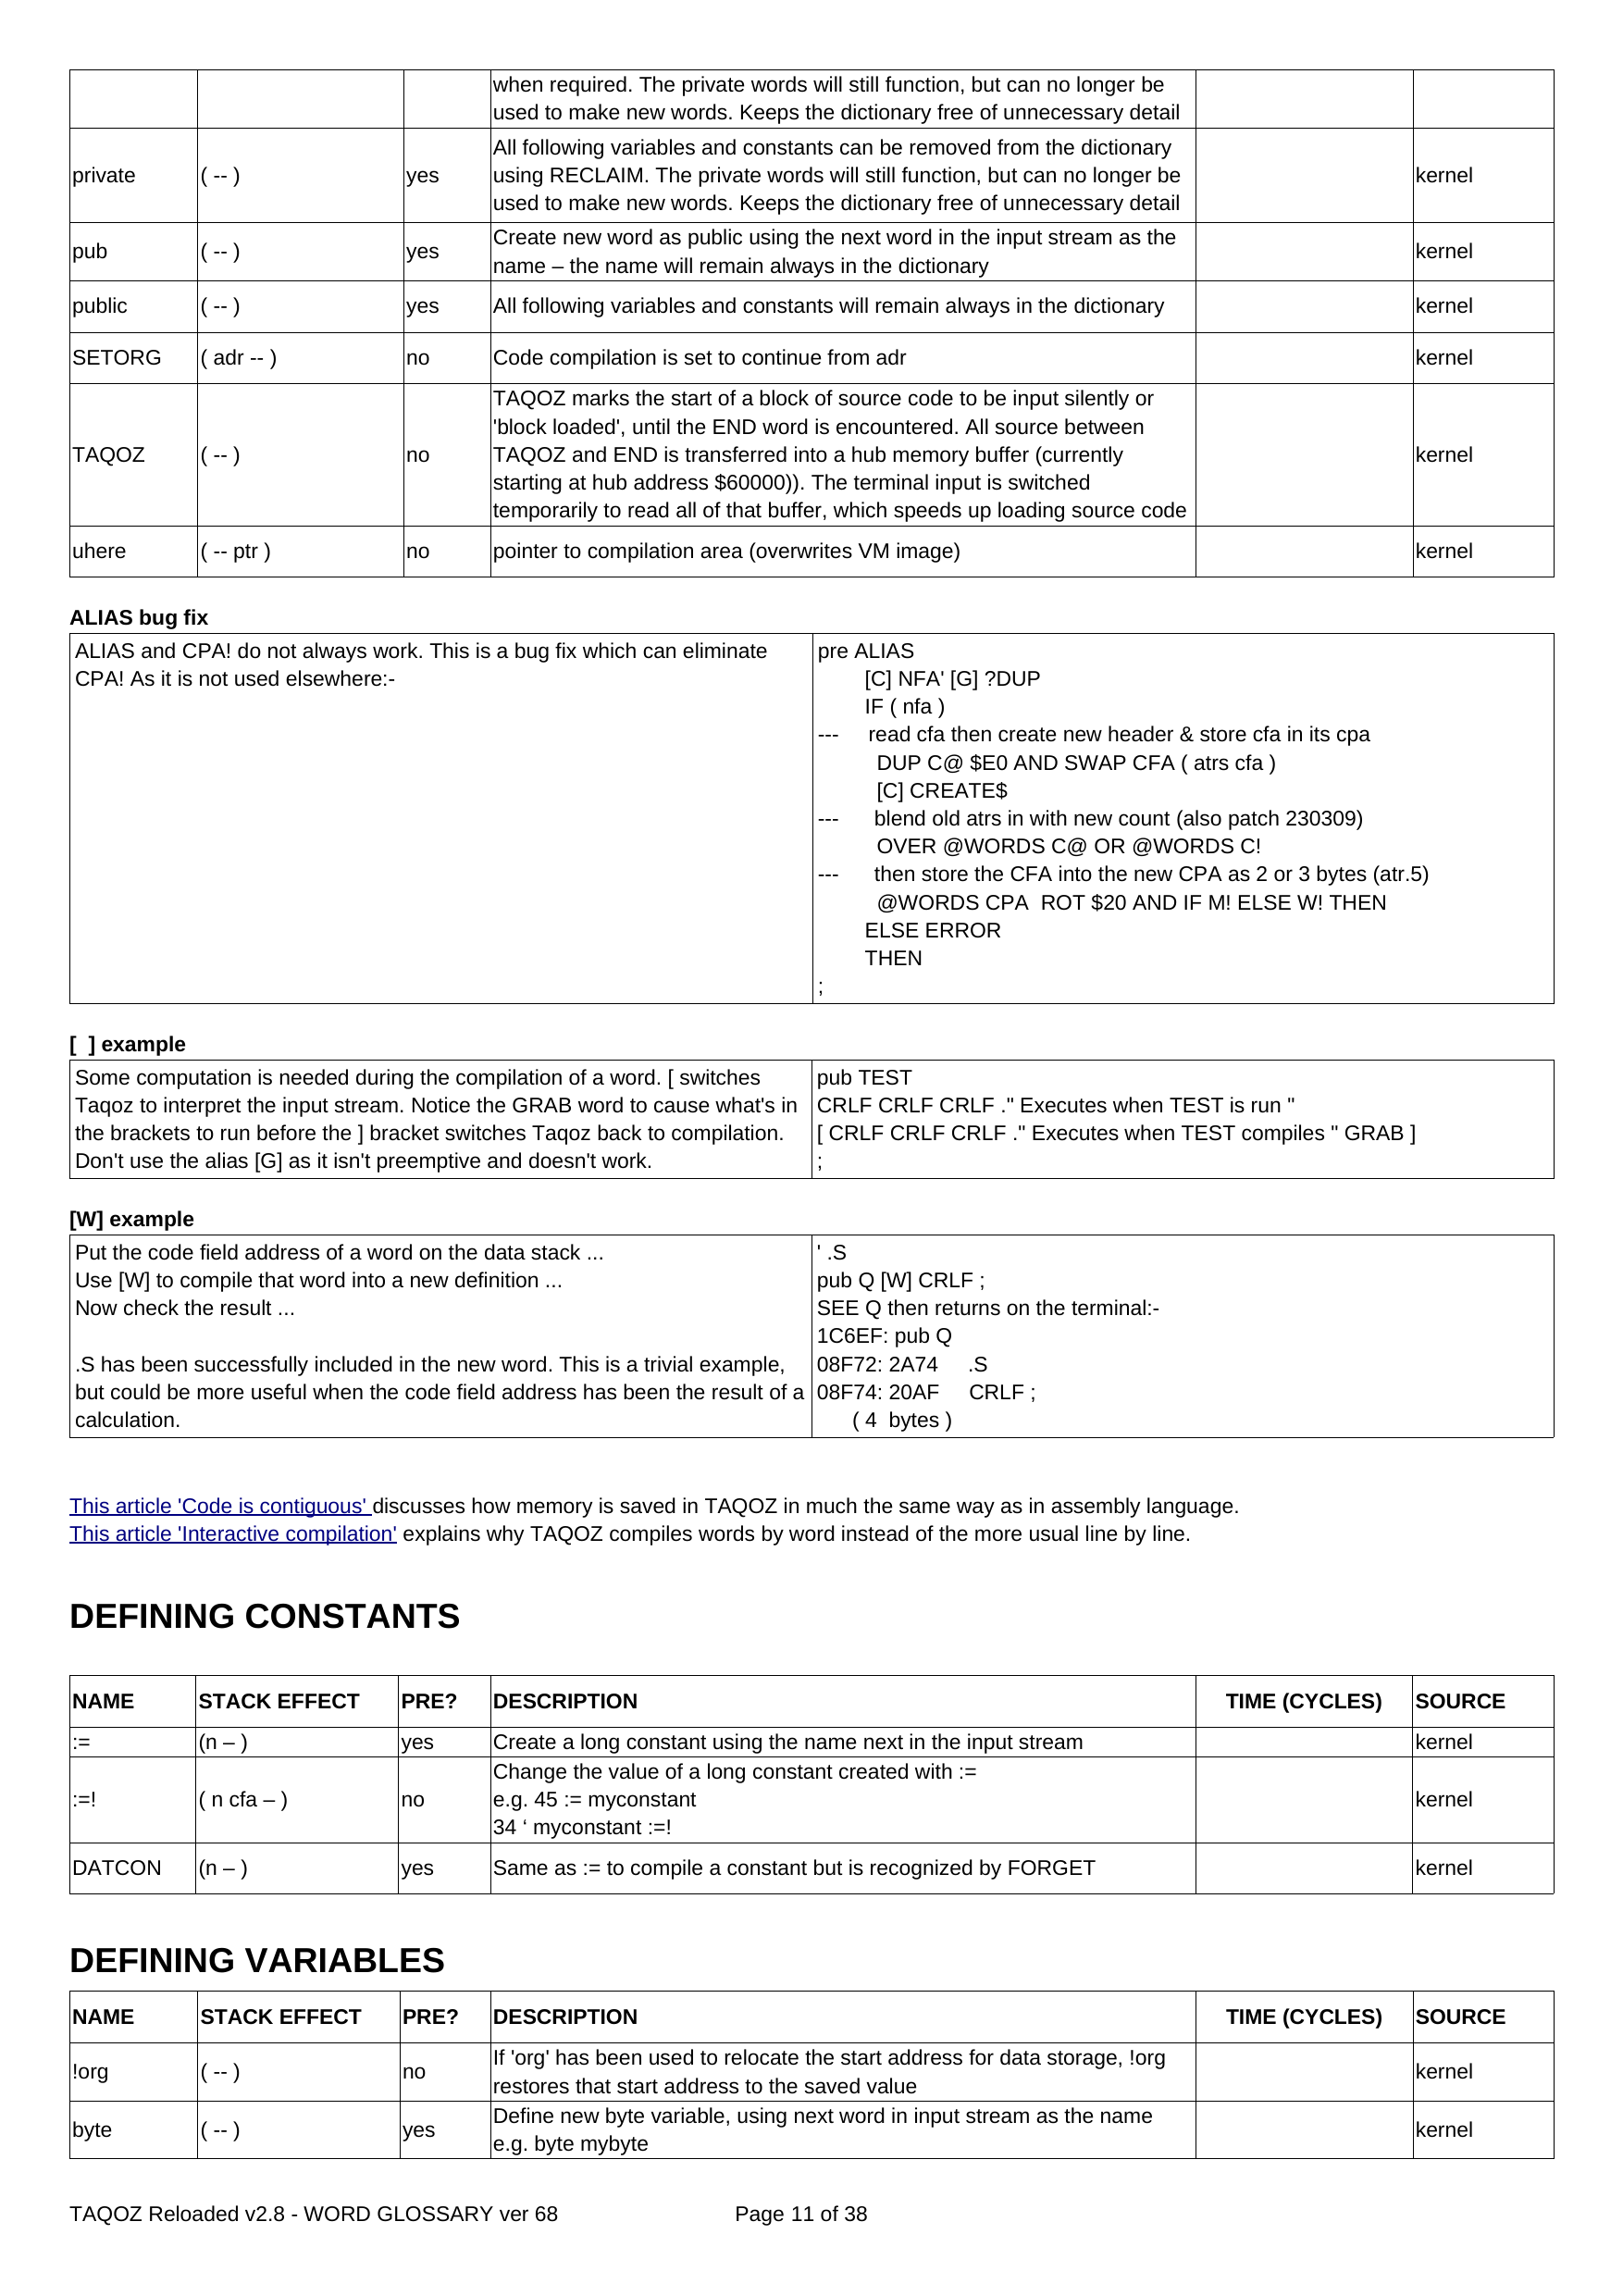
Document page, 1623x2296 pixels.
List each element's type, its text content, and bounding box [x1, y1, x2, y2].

text This article 'Code is contiguous' discusses how memory is saved in TAQOZ in much the same way as in assembly language. [69, 1493, 1554, 1518]
table_cell [1196, 129, 1413, 222]
table_cell kernel [1414, 281, 1554, 331]
table_cell [1196, 281, 1413, 331]
table_cell byte [70, 2102, 197, 2158]
table_cell [1196, 223, 1413, 280]
table_cell no [404, 333, 490, 383]
table_header PRE? [401, 1992, 490, 2042]
table_header STACK EFFECT [196, 1676, 398, 1727]
table_cell no [404, 527, 490, 577]
table_cell [198, 70, 403, 127]
table_cell [70, 70, 197, 127]
table_header TIME (CYCLES) [1196, 1992, 1413, 2042]
table_header Some computation is needed during the compilation of a word. [ switches Taqoz to interpret the input stream. Notice the GRAB word to cause what's in the brackets to run before the ] bracket switches Taqoz back to compilation. Don't use the alias [G] as it isn't preemptive and doesn't work. [70, 1061, 811, 1178]
table_cell [1196, 70, 1413, 127]
table_cell no [401, 2043, 490, 2101]
table_cell [1196, 1843, 1412, 1893]
table_header ' .S pub Q [W] CRLF ; SEE Q then returns on the terminal:- 1C6EF: pub Q 08F72: 2A74 .S 08F74: 20AF CRLF ; ( 4 bytes ) [812, 1235, 1554, 1437]
text This article 'Interactive compilation' explains why TAQOZ compiles words by word instead of the more usual line by line. [69, 1521, 1554, 1545]
table_cell kernel [1413, 1843, 1554, 1893]
table_cell pub [70, 223, 197, 280]
table_cell [1196, 527, 1413, 577]
text [W] example [69, 1207, 1554, 1231]
table_header pub TEST CRLF CRLF CRLF ." Executes when TEST is run " [ CRLF CRLF CRLF ." Executes when TEST compiles " GRAB ] ; [812, 1061, 1554, 1178]
table_cell := [70, 1728, 195, 1756]
table_cell Define new byte variable, using next word in input stream as the name e.g. byte mybyte [491, 2102, 1196, 2158]
table_cell ( n cfa – ) [196, 1757, 398, 1843]
table_cell ( -- ) [198, 281, 403, 331]
table_cell Code compilation is set to continue from adr [491, 333, 1196, 383]
table_cell kernel [1414, 223, 1554, 280]
table_cell [1196, 2102, 1413, 2158]
table_cell pointer to compilation area (overwrites VM image) [491, 527, 1196, 577]
table_header NAME [70, 1676, 195, 1727]
table_header NAME [70, 1992, 197, 2042]
subtitle DEFINING CONSTANTS [69, 1595, 1554, 1635]
table_cell no [404, 384, 490, 525]
table_cell (n – ) [196, 1843, 398, 1893]
subtitle DEFINING VARIABLES [69, 1940, 1554, 1980]
table_cell If 'org' has been used to relocate the start address for data storage, !org restores that start address to the saved value [491, 2043, 1196, 2101]
table_header pre ALIAS [C] NFA' [G] ?DUP IF ( nfa ) --- read cfa then create new header & store cfa in its cpa DUP C@ $E0 AND SWAP CFA ( atrs cfa ) [C] CREATE$ --- blend old atrs in with new count (also patch 230309) OVER @WORDS C@ OR @WORDS C! --- then store the CFA into the new CPA as 2 or 3 bytes (atr.5) @WORDS CPA ROT $20 AND IF M! ELSE W! THEN ELSE ERROR THEN ; [813, 634, 1554, 1003]
table_cell no [399, 1757, 490, 1843]
table_cell ( -- ) [198, 2043, 400, 2101]
table_header TIME (CYCLES) [1196, 1676, 1412, 1727]
table_header PRE? [399, 1676, 490, 1727]
table_cell yes [404, 129, 490, 222]
table_cell yes [399, 1728, 490, 1756]
table_header STACK EFFECT [198, 1992, 400, 2042]
table_cell kernel [1413, 1728, 1554, 1756]
table_cell yes [404, 223, 490, 280]
table_cell Create a long constant using the name next in the input stream [491, 1728, 1196, 1756]
table_cell [1196, 333, 1413, 383]
table_cell TAQOZ [70, 384, 197, 525]
table_cell yes [401, 2102, 490, 2158]
table_cell Create new word as public using the next word in the input stream as the name – the name will remain always in the dictionary [491, 223, 1196, 280]
table_cell ( -- ) [198, 223, 403, 280]
table_cell [404, 70, 490, 127]
table_cell uhere [70, 527, 197, 577]
table_cell SETORG [70, 333, 197, 383]
table_cell kernel [1414, 333, 1554, 383]
table_cell Same as := to compile a constant but is recognized by FORGET [491, 1843, 1196, 1893]
table_cell public [70, 281, 197, 331]
table_cell [1196, 384, 1413, 525]
table_cell All following variables and constants will remain always in the dictionary [491, 281, 1196, 331]
table_cell ( -- ptr ) [198, 527, 403, 577]
table_cell kernel [1413, 1757, 1554, 1843]
table_cell kernel [1414, 2043, 1554, 2101]
table_header ALIAS and CPA! do not always work. This is a bug fix which can eliminate CPA! As it is not used elsewhere:- [70, 634, 812, 1003]
table_header SOURCE [1414, 1992, 1554, 2042]
table_cell kernel [1414, 129, 1554, 222]
table_cell (n – ) [196, 1728, 398, 1756]
table_cell ( adr -- ) [198, 333, 403, 383]
table_cell kernel [1414, 527, 1554, 577]
table_cell when required. The private words will still function, but can no longer be used to make new words. Keeps the dictionary free of unnecessary detail [491, 70, 1196, 127]
table_cell kernel [1414, 2102, 1554, 2158]
table_cell [1414, 70, 1554, 127]
table_cell [1196, 1757, 1412, 1843]
table_header DESCRIPTION [491, 1676, 1196, 1727]
text [ ] example [69, 1031, 1554, 1056]
text ALIAS bug fix [69, 605, 1554, 629]
table_cell DATCON [70, 1843, 195, 1893]
table_cell !org [70, 2043, 197, 2101]
table_cell yes [399, 1843, 490, 1893]
table_cell :=! [70, 1757, 195, 1843]
table_cell ( -- ) [198, 2102, 400, 2158]
table_cell private [70, 129, 197, 222]
table_cell kernel [1414, 384, 1554, 525]
table_cell All following variables and constants can be removed from the dictionary using RECLAIM. The private words will still function, but can no longer be used to make new words. Keeps the dictionary free of unnecessary detail [491, 129, 1196, 222]
table_cell [1196, 2043, 1413, 2101]
table_header Put the code field address of a word on the data stack ... Use [W] to compile that word into a new definition ... Now check the result ... .S has been successfully included in the new word. This is a trivial example, but could be more useful when the code field address has been the result of a calculation. [70, 1235, 811, 1437]
table_header DESCRIPTION [491, 1992, 1196, 2042]
table_cell yes [404, 281, 490, 331]
table_cell ( -- ) [198, 129, 403, 222]
table_cell [1196, 1728, 1412, 1756]
table_cell TAQOZ marks the start of a block of source code to be input silently or 'block loaded', until the END word is encountered. All source between TAQOZ and END is transferred into a hub memory buffer (currently starting at hub address $60000)). The terminal input is switched temporarily to read all of that buffer, which speeds up loading source code [491, 384, 1196, 525]
table_header SOURCE [1413, 1676, 1554, 1727]
table_cell ( -- ) [198, 384, 403, 525]
table_cell Change the value of a long constant created with := e.g. 45 := myconstant 34 ‘ myconstant :=! [491, 1757, 1196, 1843]
